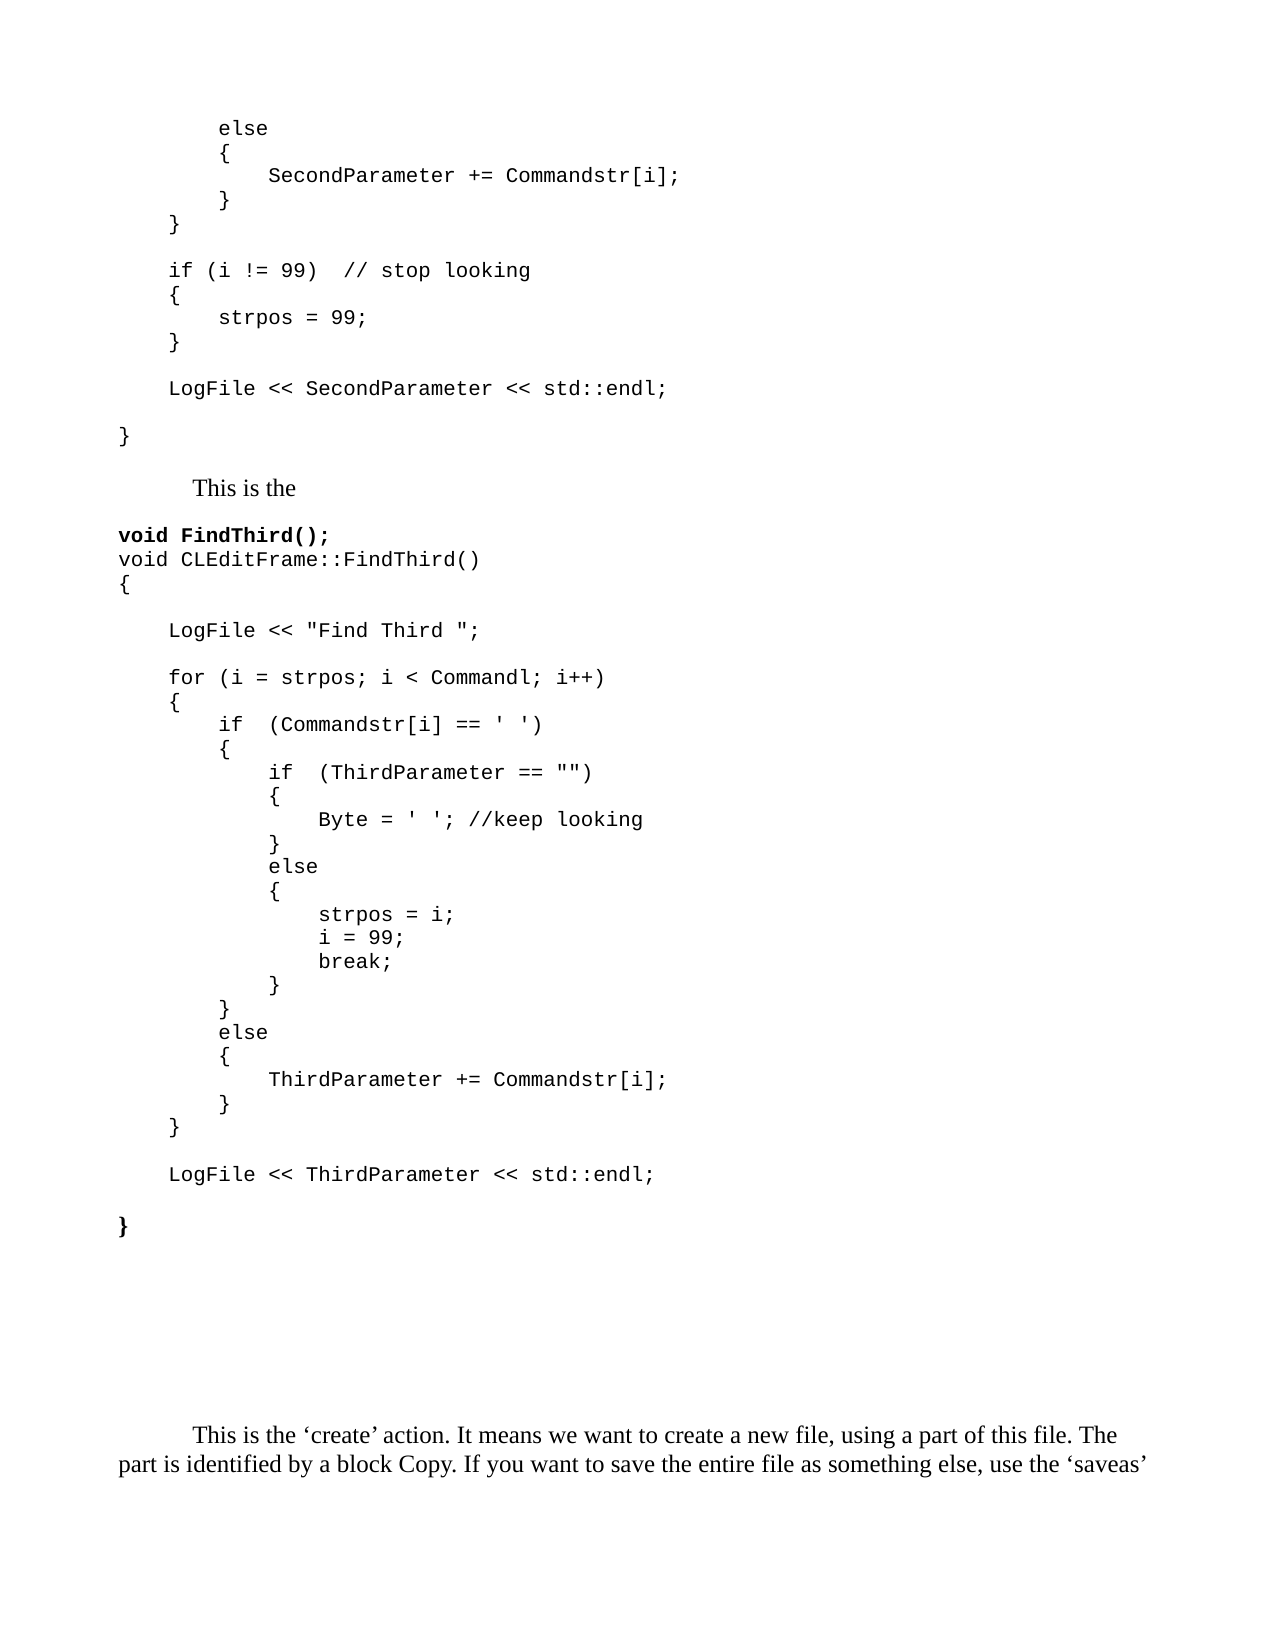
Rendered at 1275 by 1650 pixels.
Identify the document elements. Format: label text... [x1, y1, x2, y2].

text } [118, 213, 1157, 236]
text LogFile << SecondParameter << std::endl; [118, 378, 1157, 402]
text } [118, 833, 1157, 856]
text } [118, 998, 1157, 1022]
text } [118, 1116, 1157, 1140]
text Byte = ' '; //keep looking [118, 809, 1157, 833]
text } [118, 1211, 1157, 1240]
text LogFile << ThirdParameter << std::endl; [118, 1164, 1157, 1187]
text } [118, 189, 1157, 213]
text for (i = strpos; i < Commandl; i++) [118, 667, 1157, 691]
text ThirdParameter += Commandstr[i]; [118, 1069, 1157, 1093]
text strpos = i; [118, 903, 1157, 927]
text void FindThird(); [118, 525, 1157, 549]
text if (ThirdParameter == "") [118, 762, 1157, 785]
text { [118, 738, 1157, 762]
text if (i != 99) // stop looking [118, 260, 1157, 284]
text } [118, 331, 1157, 354]
text SecondParameter += Commandstr[i]; [118, 165, 1157, 189]
text } [118, 426, 1157, 449]
text break; [118, 951, 1157, 974]
text i = 99; [118, 927, 1157, 951]
text This is the [118, 473, 1157, 502]
text { [118, 880, 1157, 903]
text strpos = 99; [118, 307, 1157, 331]
text } [118, 974, 1157, 998]
text if (Commandstr[i] == ' ') [118, 714, 1157, 738]
text { [118, 785, 1157, 809]
text { [118, 572, 1157, 596]
text LogFile << "Find Third "; [118, 620, 1157, 643]
text { [118, 1045, 1157, 1069]
text else [118, 118, 1157, 142]
text This is the ‘create’ action. It means we want to create a new file, using a part of this file. The part is identified by a block Copy. If you want to save the entire file as something else, use the ‘saveas’ [118, 1421, 1157, 1478]
text else [118, 856, 1157, 880]
text { [118, 691, 1157, 714]
text void CLEditFrame::FindThird() [118, 549, 1157, 572]
text else [118, 1022, 1157, 1045]
text } [118, 1093, 1157, 1116]
text { [118, 142, 1157, 165]
text { [118, 284, 1157, 307]
